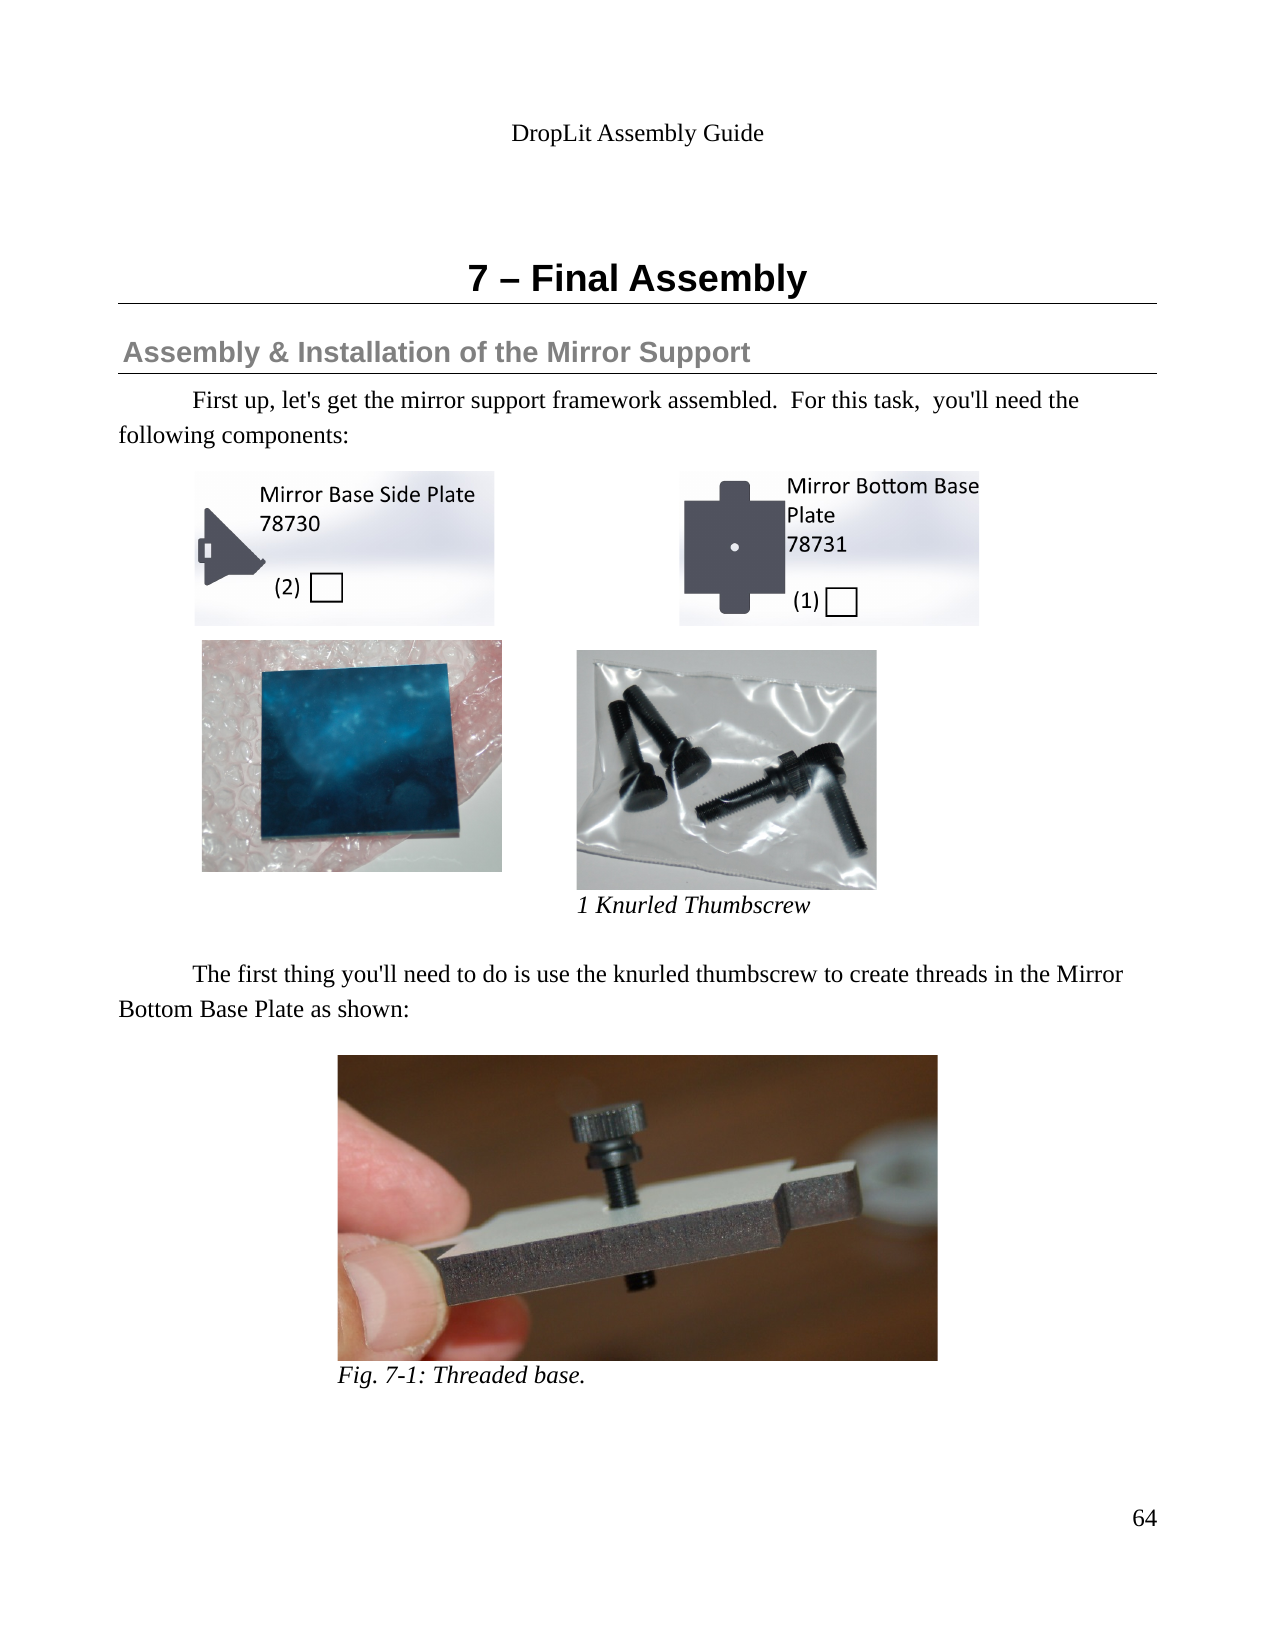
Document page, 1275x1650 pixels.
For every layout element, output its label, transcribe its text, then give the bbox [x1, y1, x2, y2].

subtitle 7 – Final Assembly [118, 251, 1157, 303]
subtitle Assembly & Installation of the Mirror Support [118, 331, 1157, 373]
picture [201, 640, 502, 872]
text The first thing you'll need to do is use the knurled thumbscrew to create threads in the Mirror Bottom Base Plate as shown: [118, 959, 1157, 1023]
picture [576, 650, 877, 890]
picture [337, 1055, 938, 1361]
picture [679, 471, 980, 626]
text First up, let's get the mirror support framework assembled. For this task, you'll need the following components: [118, 385, 1157, 449]
text 1 Knurled Thumbscrew [577, 890, 877, 919]
text Fig. 7-1: Threaded base. [337, 1361, 937, 1389]
picture [194, 471, 495, 626]
